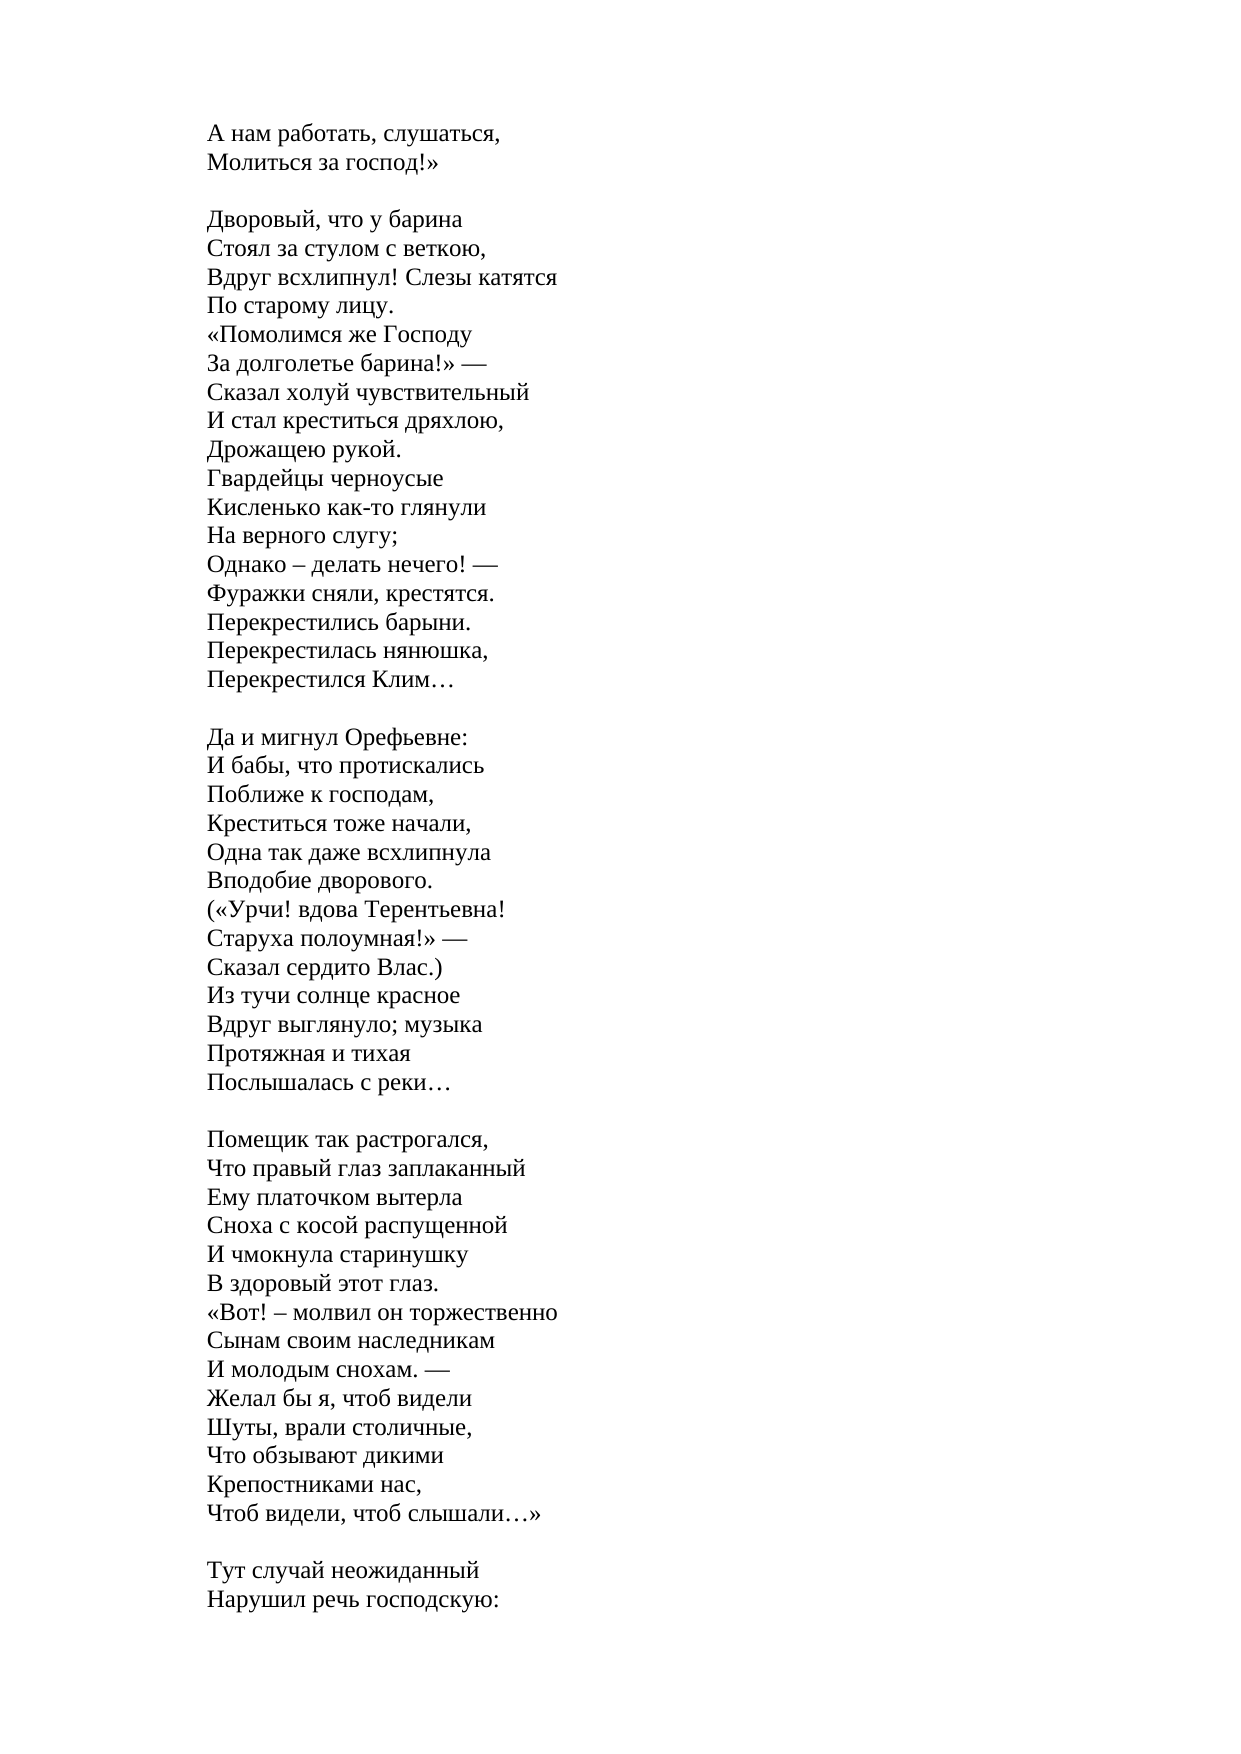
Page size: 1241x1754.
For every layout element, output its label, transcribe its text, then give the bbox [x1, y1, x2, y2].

text Что правый глаз заплаканный [148, 1153, 1152, 1182]
text Шуты, врали столичные, [148, 1412, 1152, 1441]
text «Помолимся же Господу [148, 319, 1152, 348]
text «Вот! – молвил он торжественно [148, 1297, 1152, 1326]
text И стал креститься дряхлою, [148, 406, 1152, 434]
text Протяжная и тихая [148, 1038, 1152, 1067]
text Перекрестилась нянюшка, [148, 636, 1152, 664]
text Стоял за стулом с веткою, [148, 233, 1152, 262]
text По старому лицу. [148, 291, 1152, 319]
text Гвардейцы черноусые [148, 463, 1152, 492]
text Тут случай неожиданный [148, 1556, 1152, 1584]
text Крепостниками нас, [148, 1469, 1152, 1498]
text И бабы, что протискались [148, 751, 1152, 779]
text Послышалась с реки… [148, 1067, 1152, 1096]
text Сказал холуй чувствительный [148, 377, 1152, 406]
text Сноха с косой распущенной [148, 1211, 1152, 1239]
text Из тучи солнце красное [148, 981, 1152, 1009]
text И чмокнула старинушку [148, 1239, 1152, 1268]
text Ему платочком вытерла [148, 1182, 1152, 1211]
text Чтоб видели, чтоб слышали…» [148, 1498, 1152, 1527]
text Вдруг выглянуло; музыка [148, 1009, 1152, 1038]
text Что обзывают дикими [148, 1441, 1152, 1469]
text Помещик так растрогался, [148, 1124, 1152, 1153]
text Фуражки сняли, крестятся. [148, 578, 1152, 607]
text Да и мигнул Орефьевне: [148, 722, 1152, 751]
text На верного слугу; [148, 521, 1152, 549]
text Перекрестились барыни. [148, 607, 1152, 636]
text Дворовый, что у барина [148, 204, 1152, 233]
text Однако – делать нечего! — [148, 549, 1152, 578]
text Сынам своим наследникам [148, 1326, 1152, 1354]
text Молиться за господ!» [148, 147, 1152, 176]
text («Урчи! вдова Терентьевна! [148, 894, 1152, 923]
text Перекрестился Клим… [148, 664, 1152, 693]
text Вдруг всхлипнул! Слезы катятся [148, 262, 1152, 291]
text Поближе к господам, [148, 779, 1152, 808]
text Желал бы я, чтоб видели [148, 1383, 1152, 1412]
text Креститься тоже начали, [148, 808, 1152, 837]
text Вподобие дворового. [148, 866, 1152, 894]
text Старуха полоумная!» — [148, 923, 1152, 952]
text Нарушил речь господскую: [148, 1584, 1152, 1613]
text Сказал сердито Влас.) [148, 952, 1152, 981]
text Кисленько как-то глянули [148, 492, 1152, 521]
text Одна так даже всхлипнула [148, 837, 1152, 866]
text И молодым снохам. — [148, 1354, 1152, 1383]
text А нам работать, слушаться, [148, 118, 1152, 147]
text Дрожащею рукой. [148, 434, 1152, 463]
text За долголетье барина!» — [148, 348, 1152, 377]
text В здоровый этот глаз. [148, 1268, 1152, 1297]
